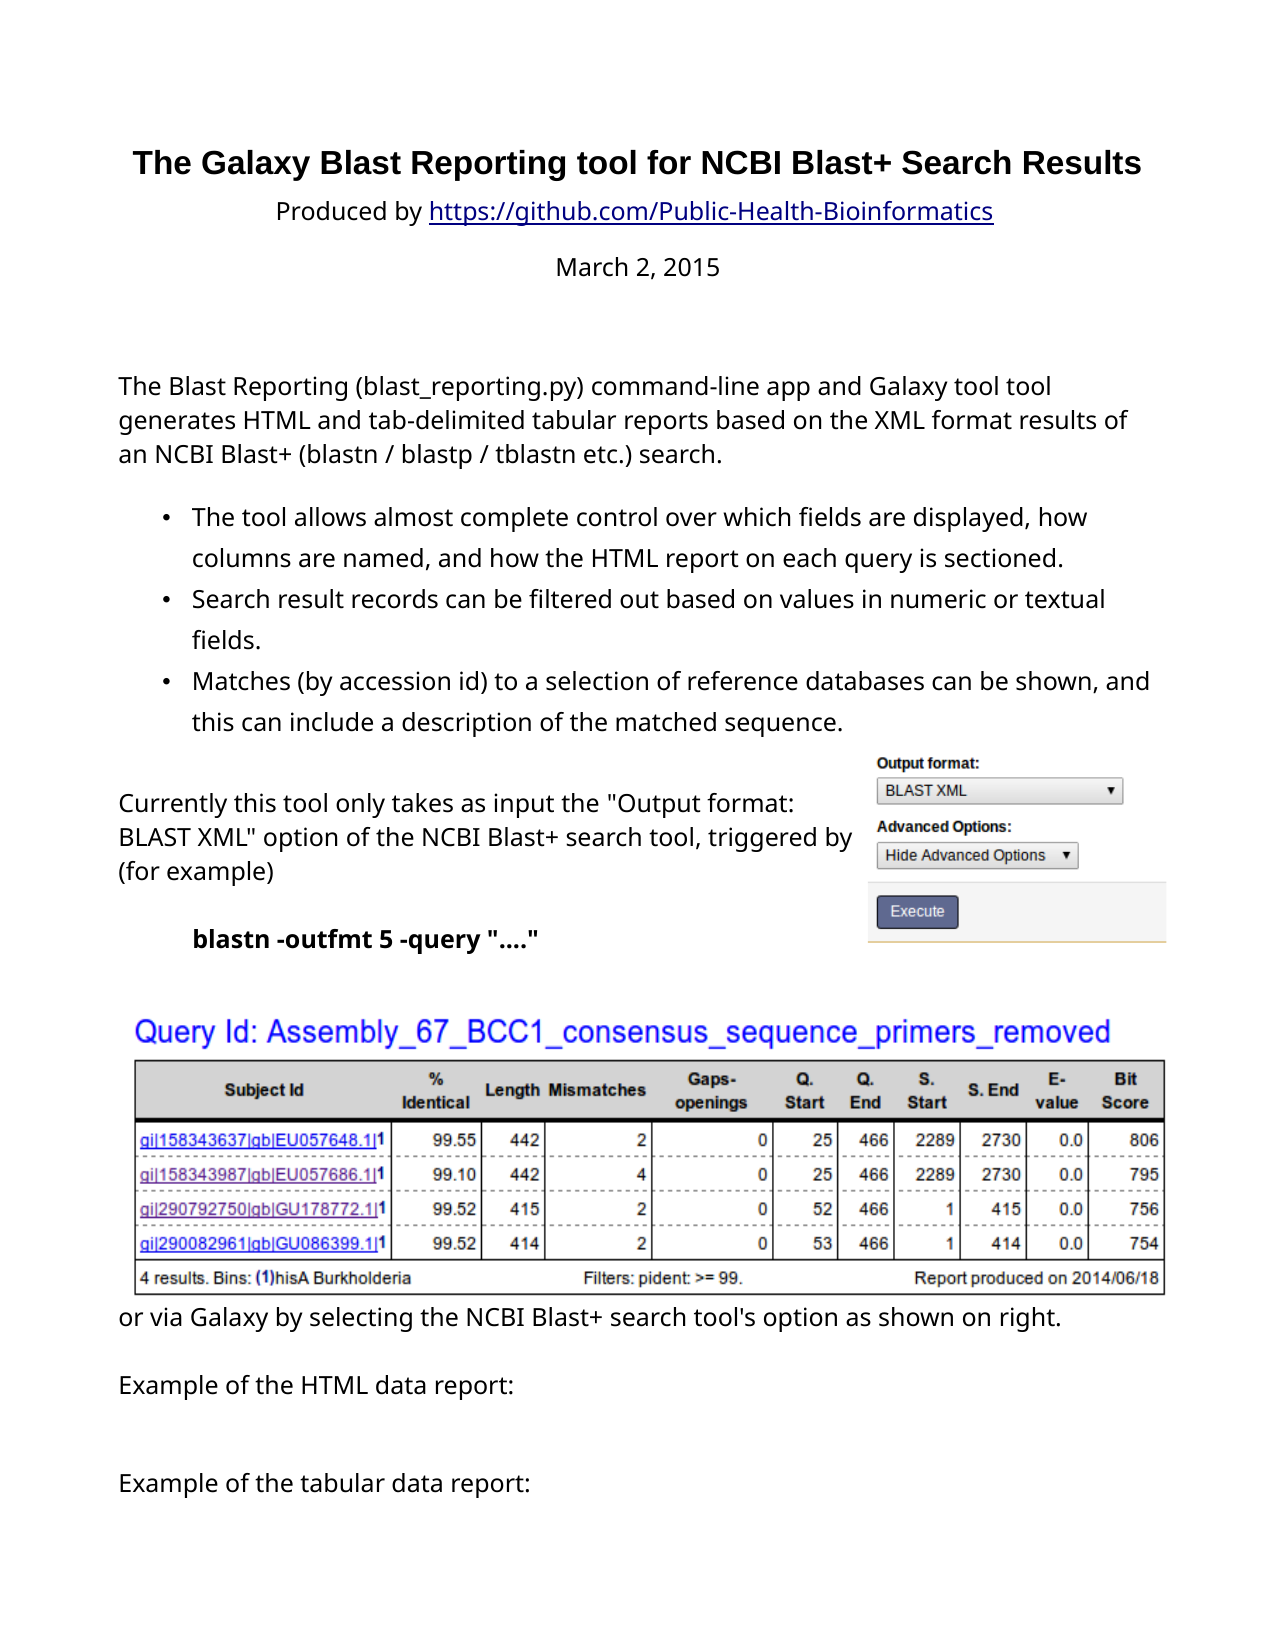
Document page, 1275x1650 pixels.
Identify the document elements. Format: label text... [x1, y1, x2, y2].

text The Blast Reporting (blast_reporting.py) command-line app and Galaxy tool tool generates HTML and tab-delimited tabular reports based on the XML format results of an NCBI Blast+ (blastn / blastp / tblastn etc.) search. [118, 368, 1157, 471]
text Currently this tool only takes as input the "Output format: BLAST XML" option of the NCBI Blast+ search tool, triggered by (for example) [118, 786, 867, 922]
text Example of the tabular data report: [118, 1465, 1157, 1499]
picture [867, 750, 1167, 949]
list The tool allows almost complete control over which fields are displayed, how columns are named, and how the HTML report on each query is sectioned. [162, 500, 1157, 575]
text Produced by https://github.com/Public-Health-Bioinformatics [118, 194, 1157, 228]
list Matches (by accession id) to a selection of reference databases can be shown, and this can include a description of the matched sequence. [162, 663, 1157, 738]
text blastn -outfmt 5 -query "...." or via Galaxy by selecting the NCBI Blast+ search tool's option as shown on right. Example of the HTML data report: [118, 922, 1157, 1402]
list Search result records can be filtered out based on values in numeric or textual fields. [162, 582, 1157, 657]
picture [129, 1011, 1168, 1300]
text March 2, 2015 [118, 249, 1157, 283]
subtitle The Galaxy Blast Reporting tool for NCBI Blast+ Search Results [118, 143, 1157, 182]
